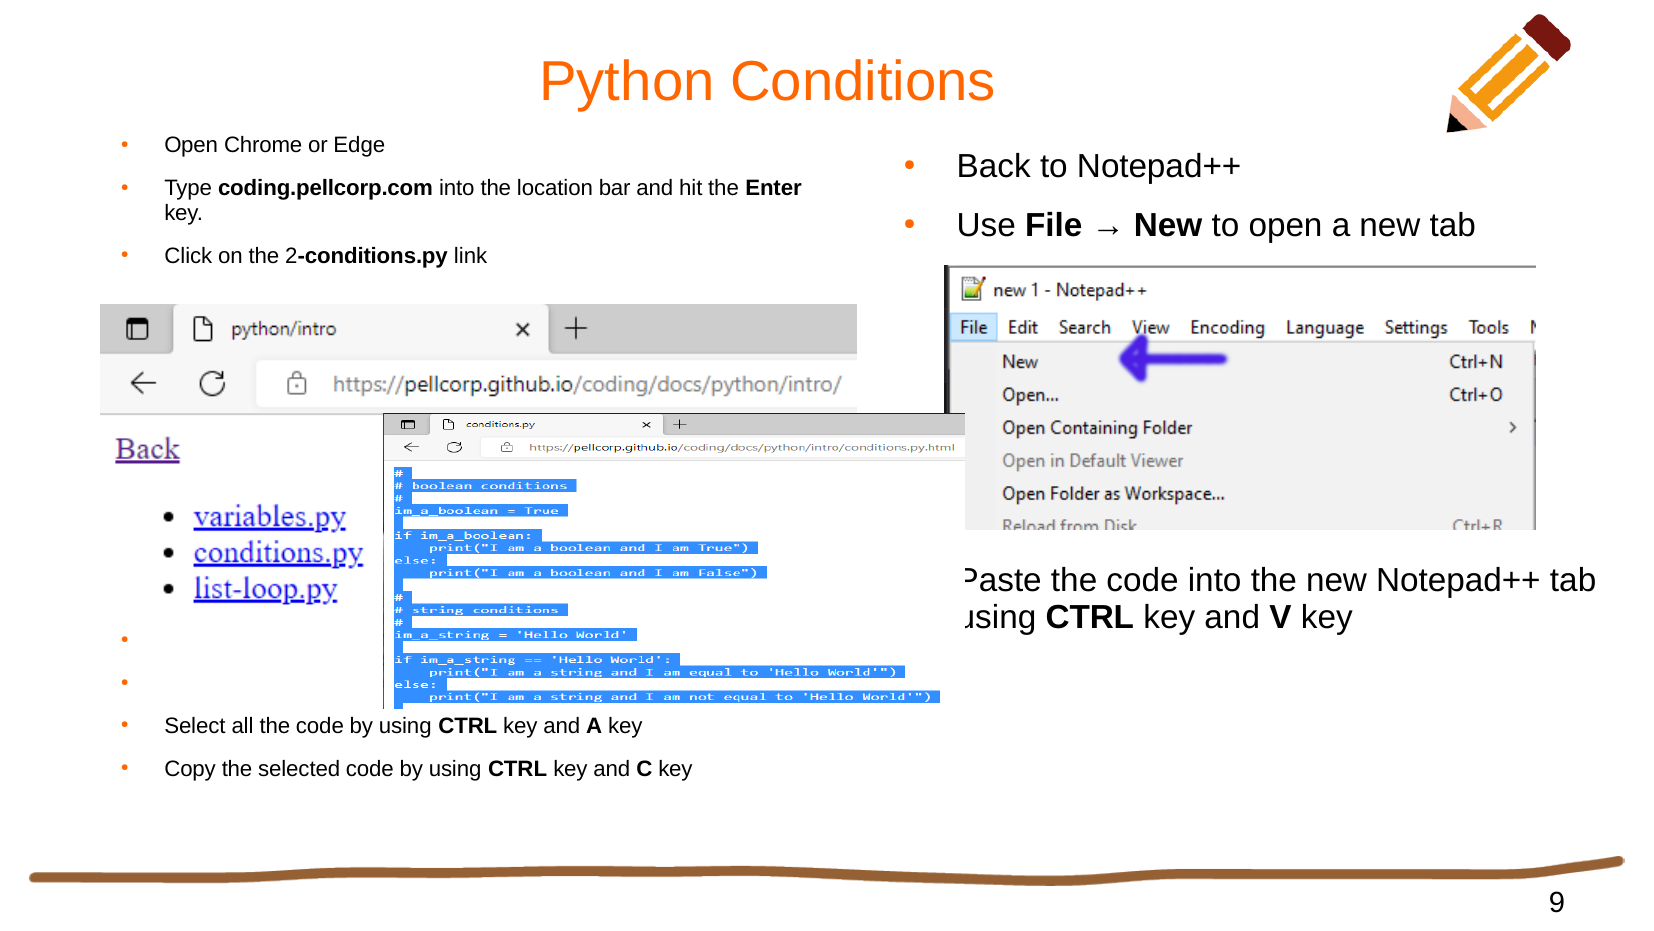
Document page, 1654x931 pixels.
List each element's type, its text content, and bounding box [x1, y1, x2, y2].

picture [29, 856, 1625, 886]
list Open Chrome or Edge Type coding.pellcorp.com into the location bar and hit the Enter key. Click on the 2-conditions.py link Select all the code by using CTRL key and A key Copy the selected code by using CTRL key and C key [106, 132, 827, 304]
picture [1446, 14, 1571, 133]
title Python Conditions [88, 29, 1447, 133]
list Open Chrome or Edge Type coding.pellcorp.com into the location bar and hit the Enter key. Click on the 2-conditions.py link Select all the code by using CTRL key and A key Copy the selected code by using CTRL key and C key [106, 636, 827, 783]
picture [100, 265, 1536, 709]
list Back to Notepad++ Use File → New to open a new tab Paste the code into the new Notepad++ tab using CTRL key and V key [885, 147, 1607, 798]
